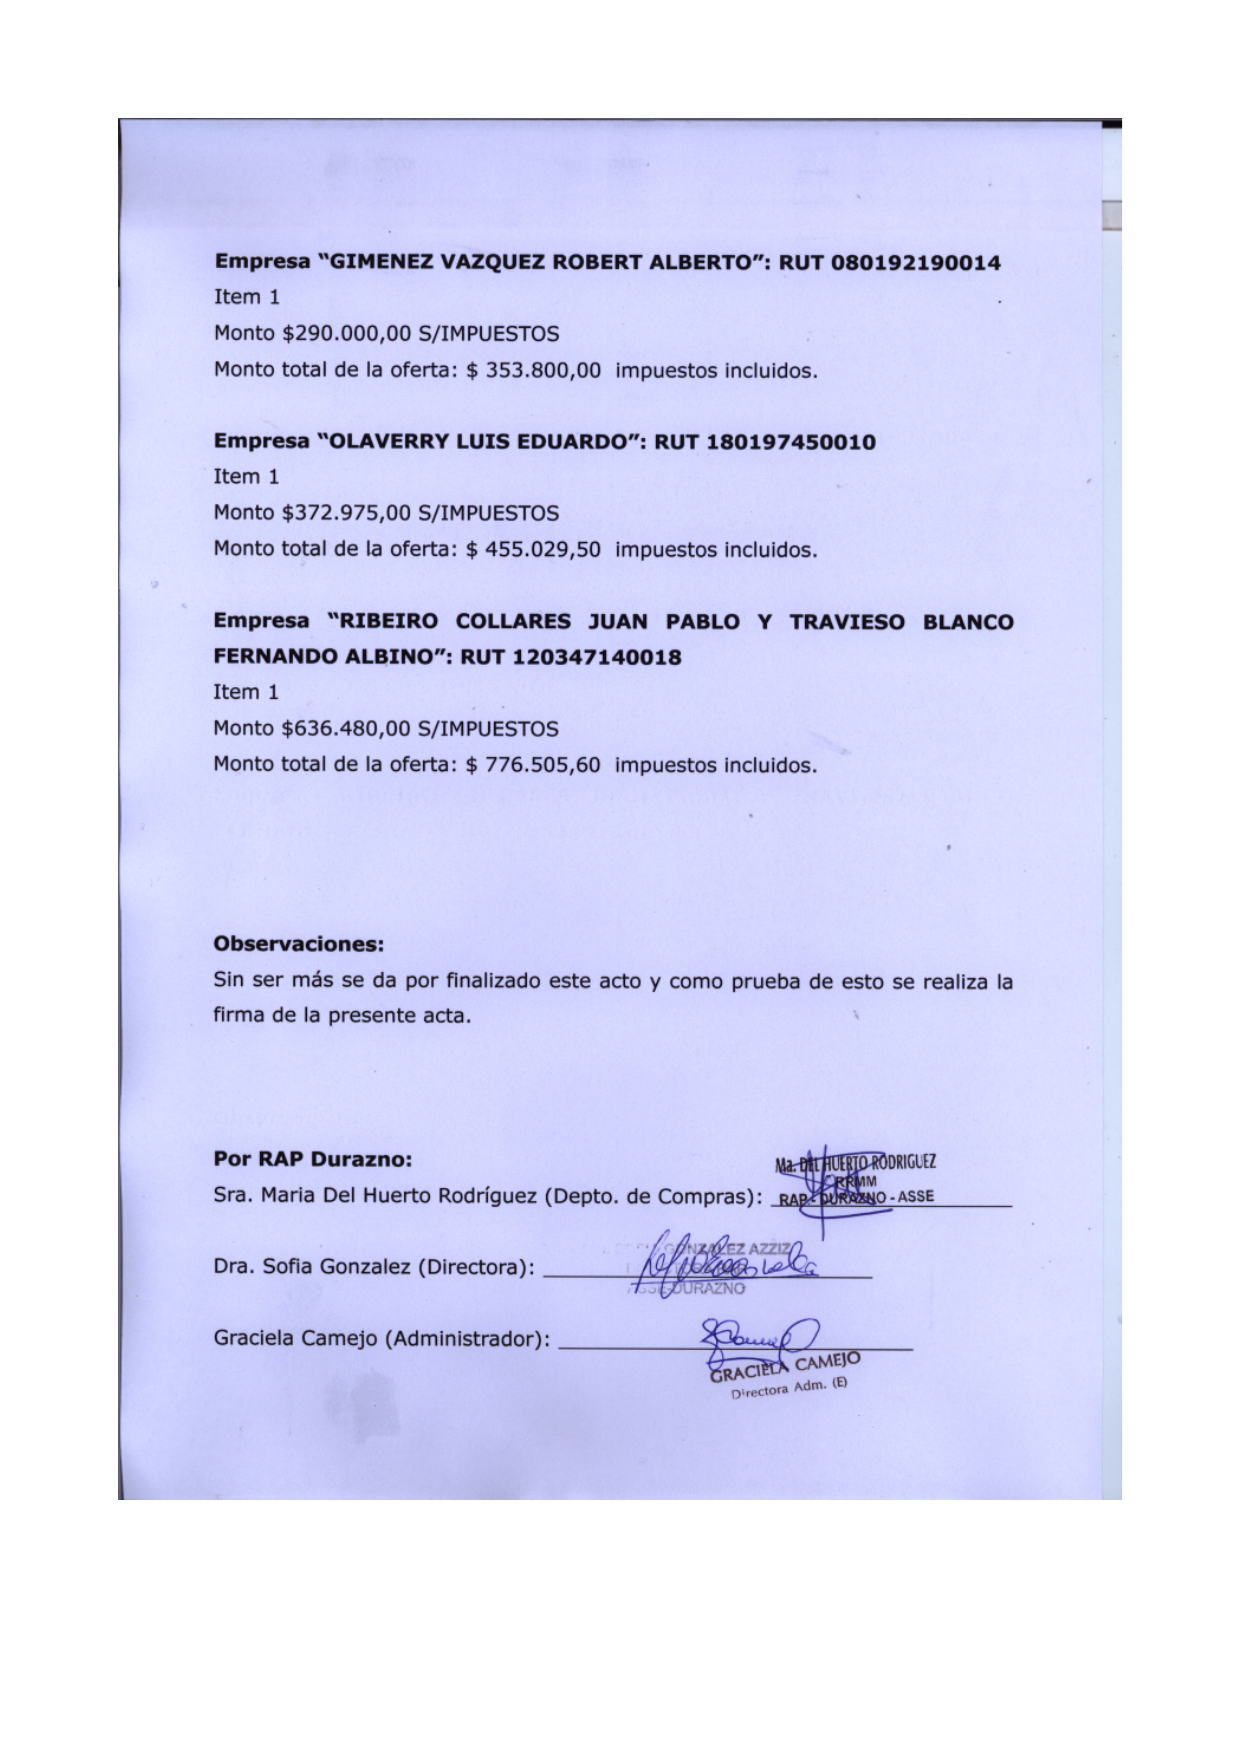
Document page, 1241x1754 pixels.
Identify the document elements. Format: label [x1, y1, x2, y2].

picture [118, 118, 1123, 1500]
